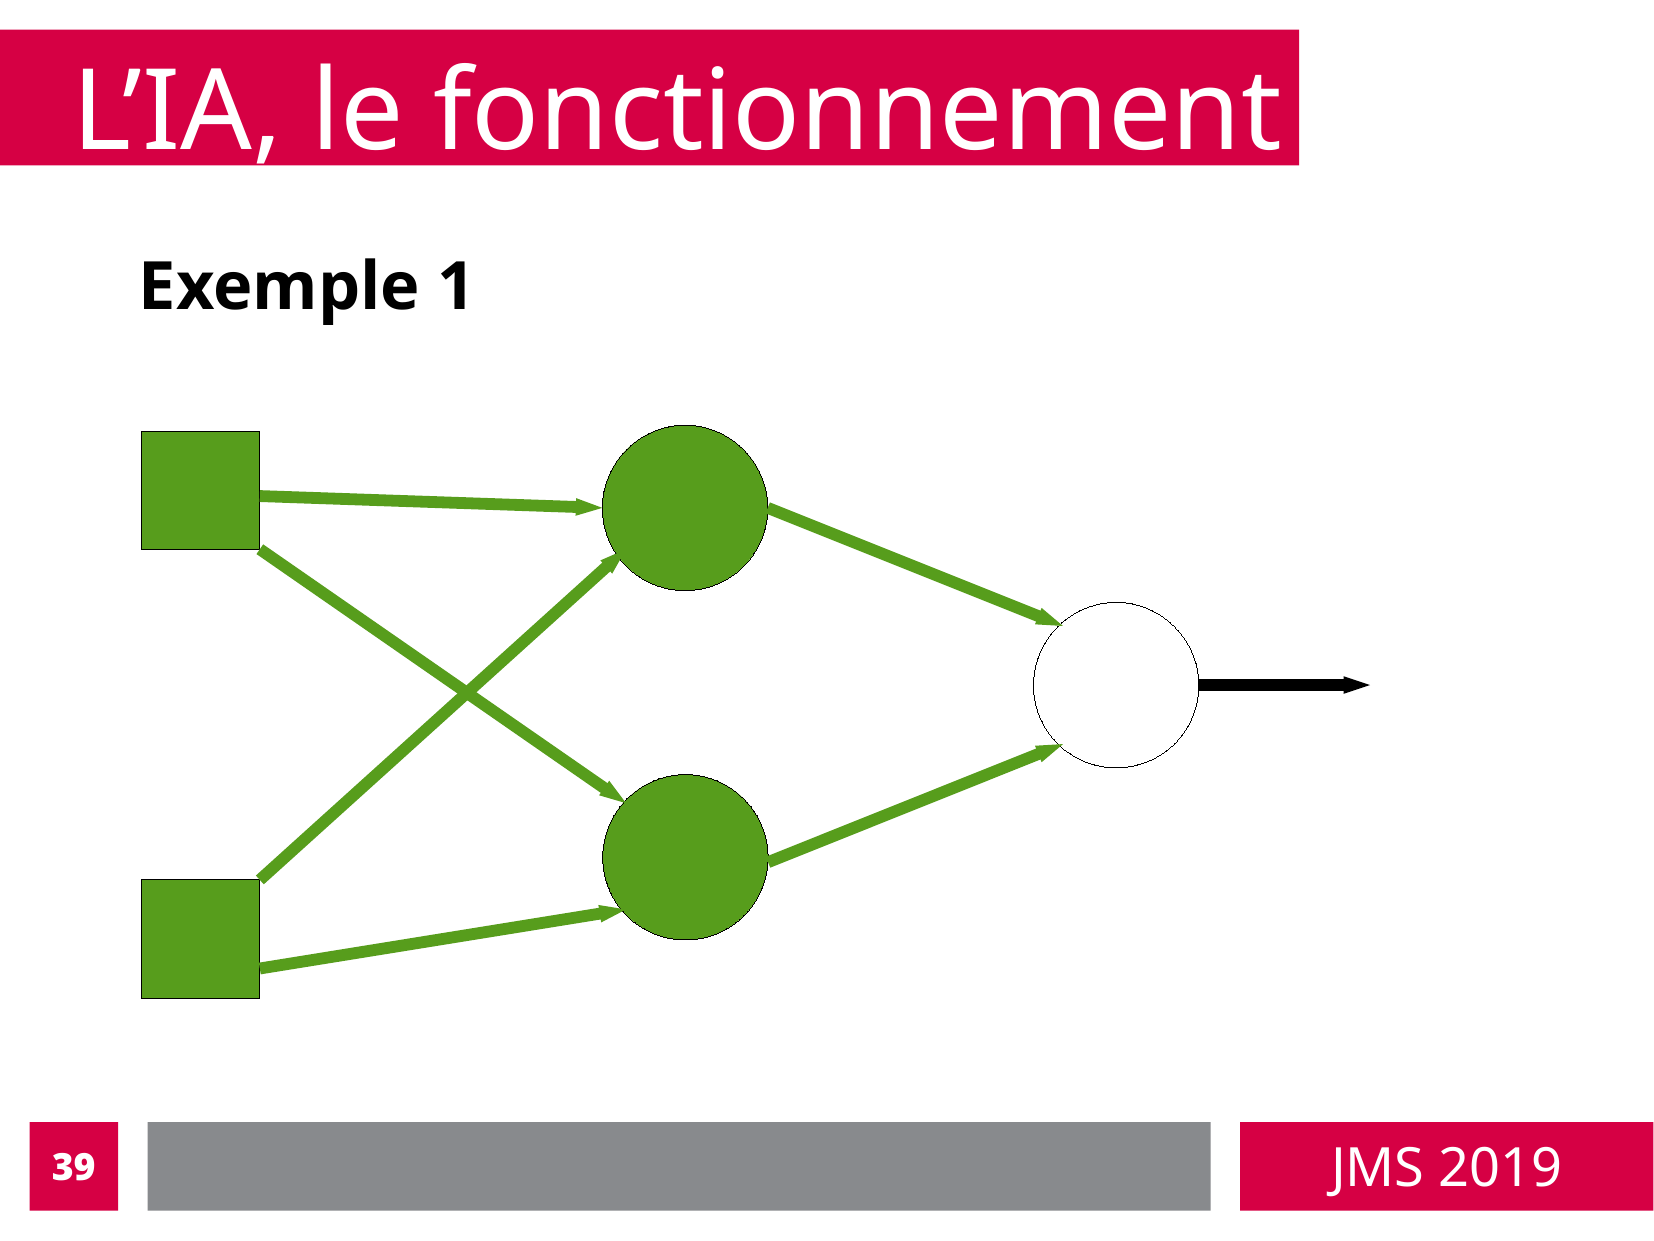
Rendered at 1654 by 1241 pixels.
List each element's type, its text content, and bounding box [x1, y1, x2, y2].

text_box [141, 879, 260, 999]
text_box [602, 774, 769, 940]
text_box [141, 431, 260, 550]
text_box Exemple 1 [0, 237, 615, 330]
text_box [602, 425, 768, 591]
text_box [1033, 602, 1199, 768]
title L’IA, le fonctionnement [0, 29, 1371, 178]
